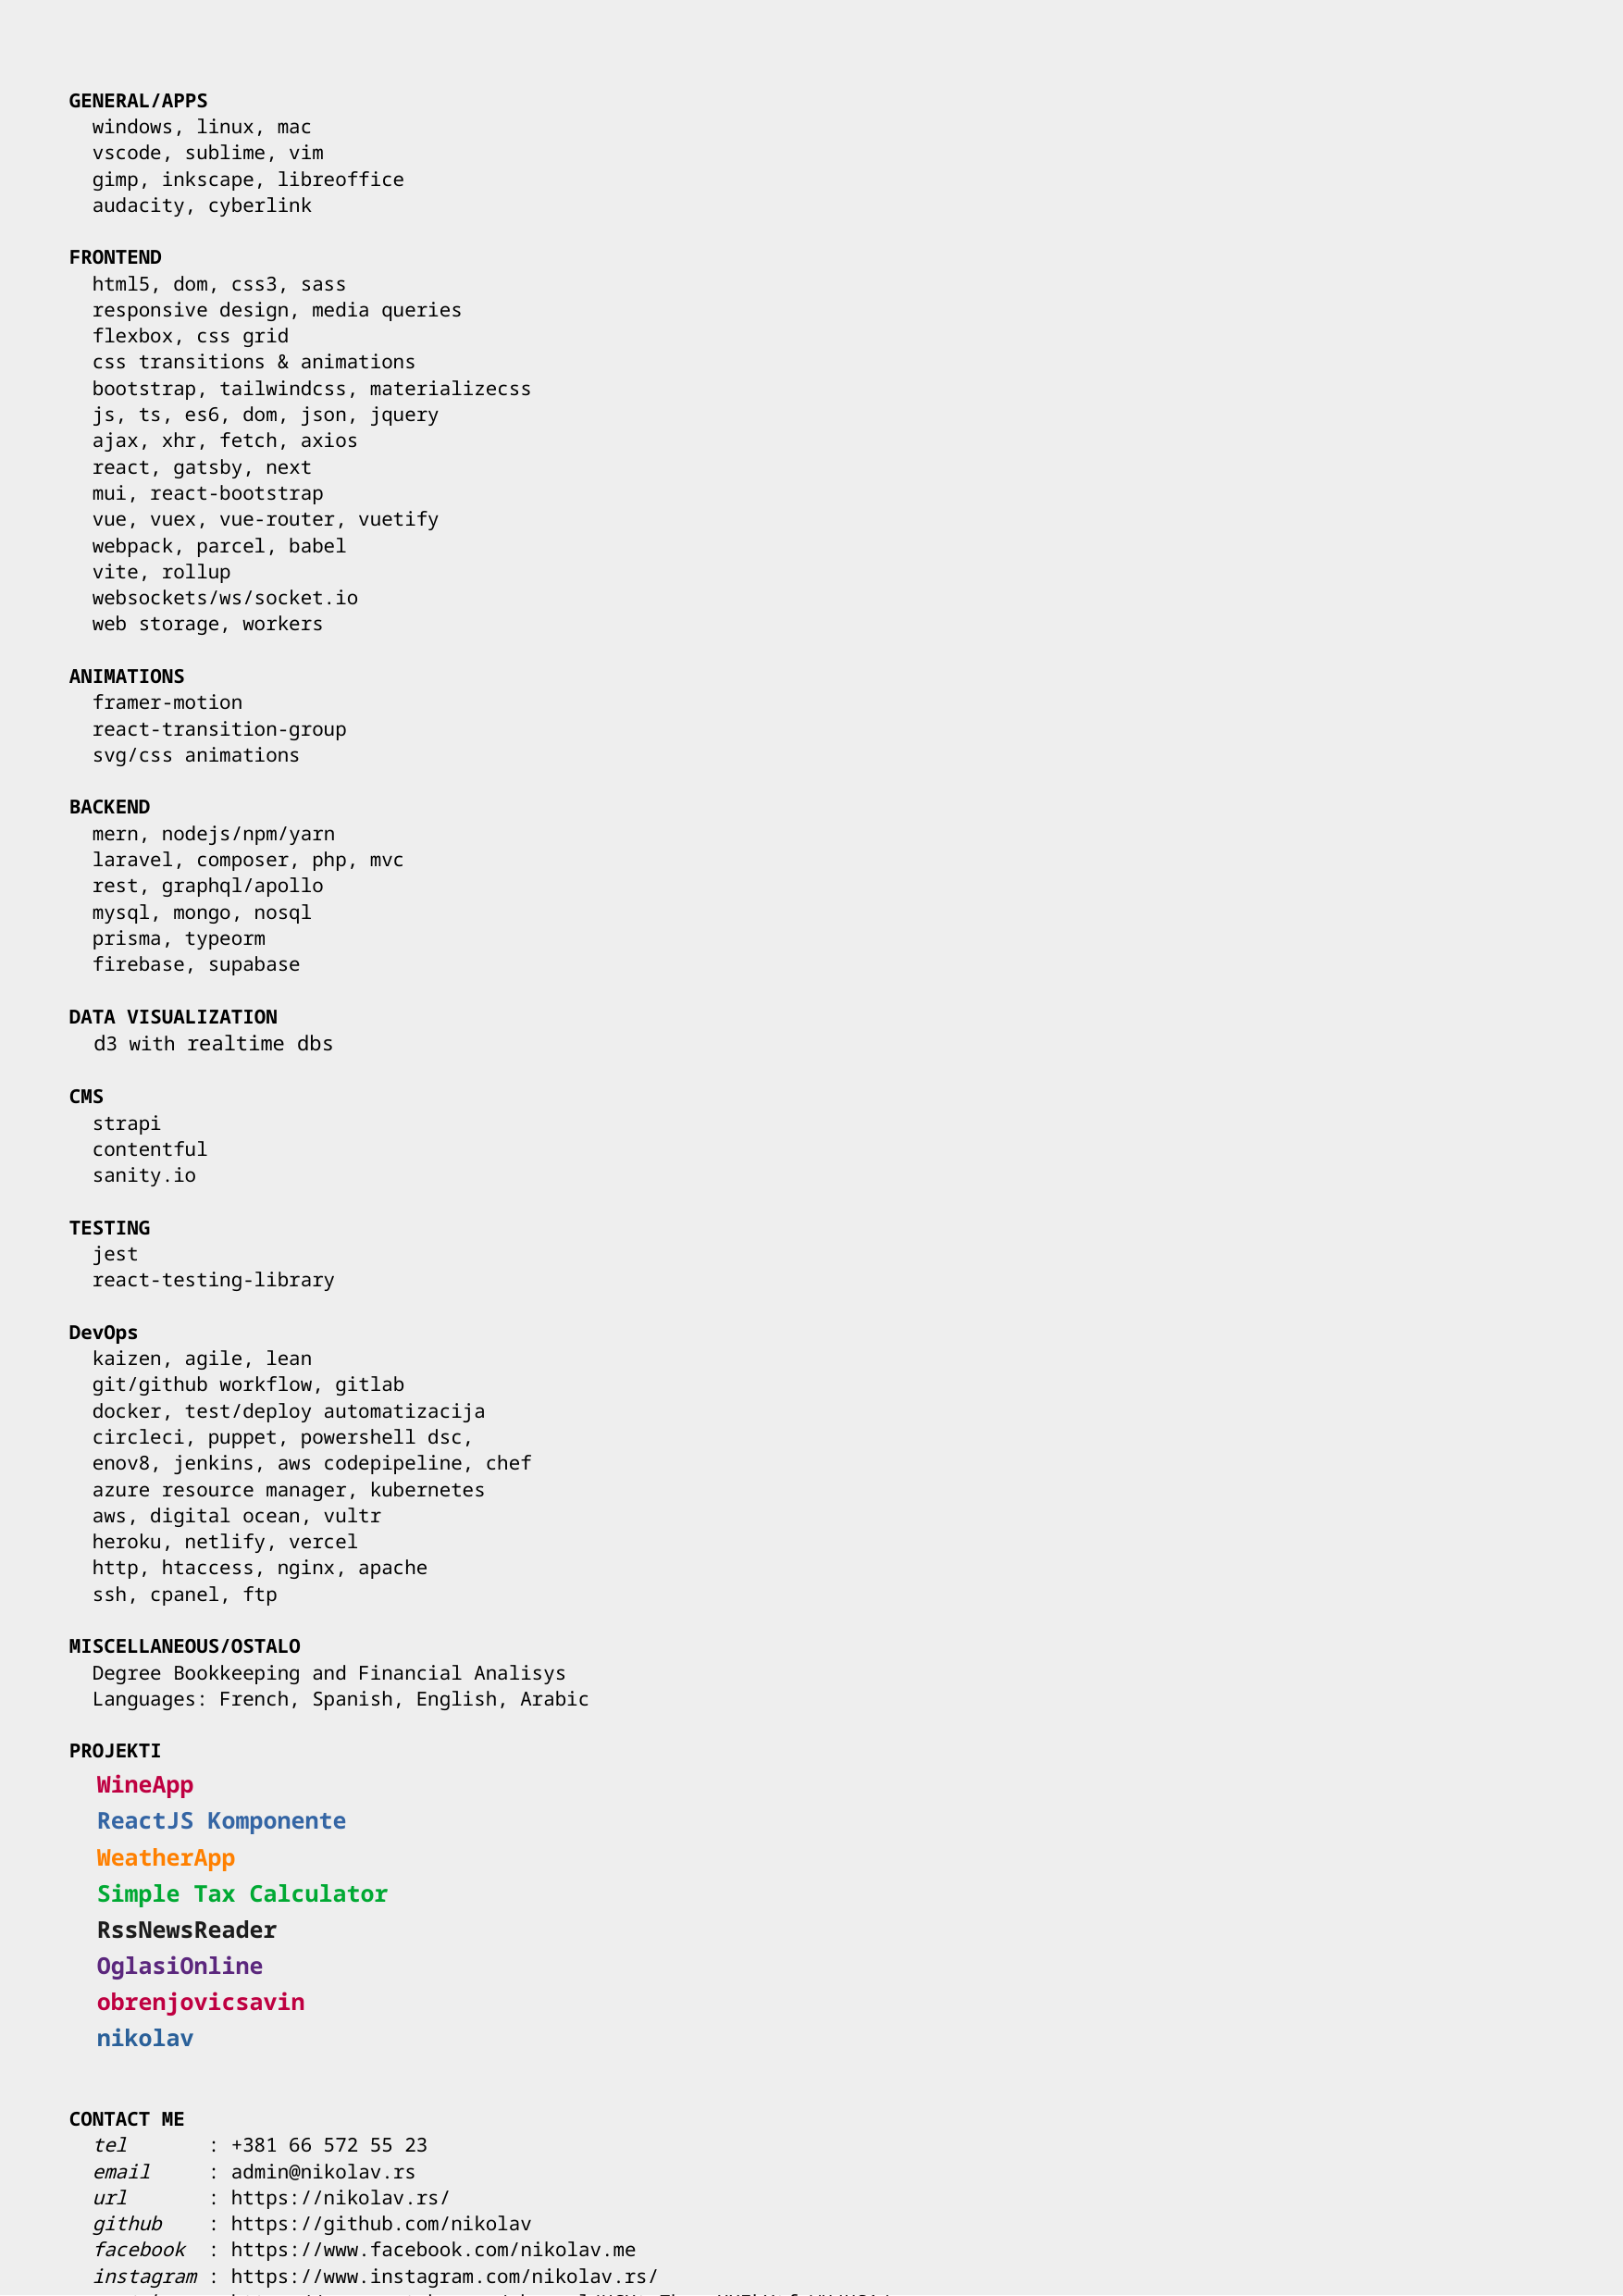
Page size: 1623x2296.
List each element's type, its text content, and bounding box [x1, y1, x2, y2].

text_box GENERAL/APPS windows, linux, mac vscode, sublime, vim gimp, inkscape, libreoffice audacity, cyberlink FRONTEND html5, dom, css3, sass responsive design, media queries flexbox, css grid css transitions & animations bootstrap, tailwindcss, materializecss js, ts, es6, dom, json, jquery ajax, xhr, fetch, axios react, gatsby, next mui, react-bootstrap vue, vuex, vue-router, vuetify webpack, parcel, babel vite, rollup websockets/ws/socket.io web storage, workers ANIMATIONS framer-motion react-transition-group svg/css animations BACKEND mern, nodejs/npm/yarn laravel, composer, php, mvc rest, graphql/apollo mysql, mongo, nosql prisma, typeorm firebase, supabase DATA VISUALIZATION d3 with realtime dbs CMS strapi contentful sanity.io TESTING jest react-testing-library DevOps kaizen, agile, lean git/github workflow, gitlab docker, test/deploy automatizacija circleci, puppet, powershell dsc, enov8, jenkins, aws codepipeline, chef azure resource manager, kubernetes aws, digital ocean, vultr heroku, netlify, vercel http, htaccess, nginx, apache ssh, cpanel, ftp MISCELLANEOUS/OSTALO Degree Bookkeeping and Financial Analisys Languages: French, Spanish, English, Arabic PROJEKTI WineApp ReactJS Komponente WeatherApp Simple Tax Calculator RssNewsReader OglasiOnline obrenjovicsavin nikolav CONTACT ME tel : +381 66 572 55 23 email : admin@nikolav.rs url : https://nikolav.rs/ github : https://github.com/nikolav facebook : https://www.facebook.com/nikolav.me instagram : https://www.instagram.com/nikolav.rs/ youtube : https://www.youtube.com/channel/UCXtm7byraXXFkYtfrWHJHSA/ [56, 80, 1567, 2209]
